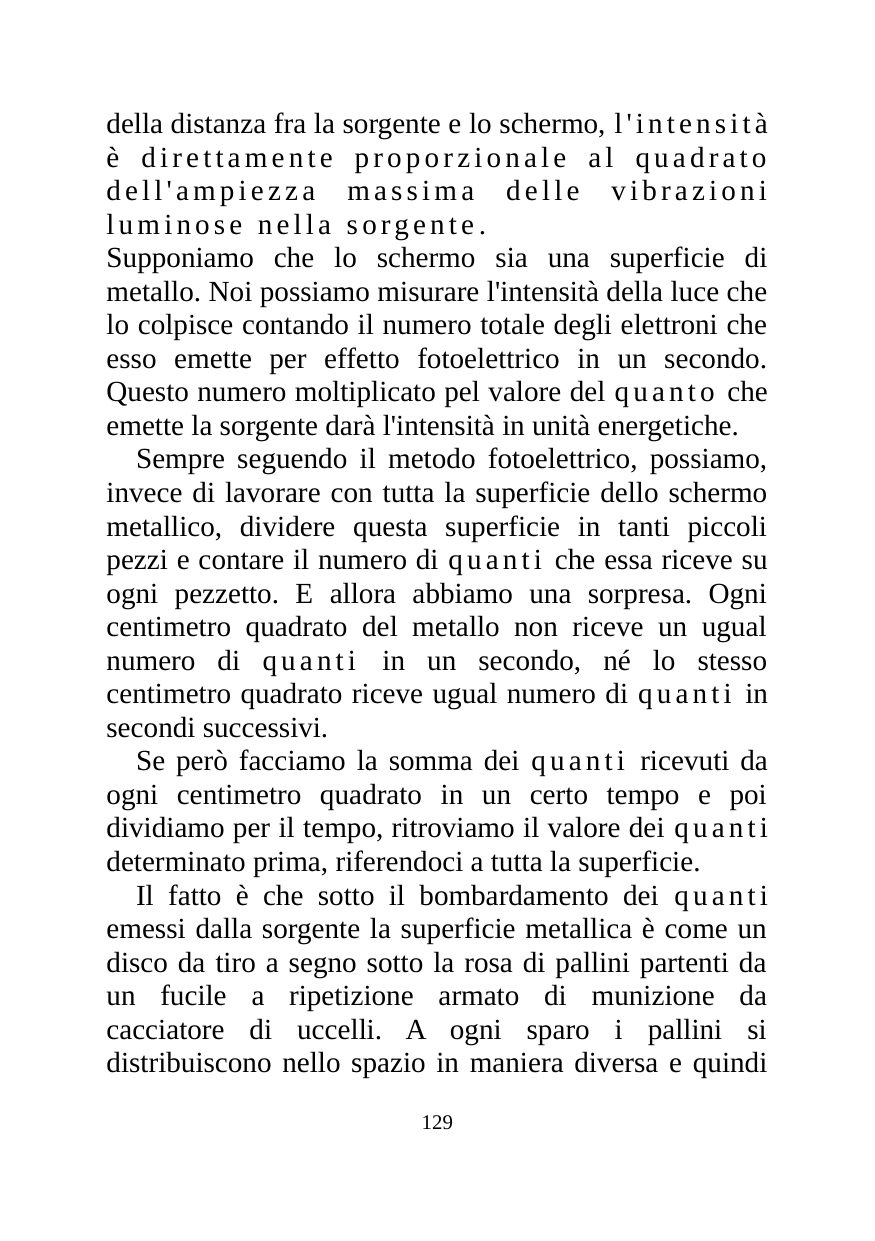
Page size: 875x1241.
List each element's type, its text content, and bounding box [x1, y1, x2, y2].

text Supponiamo che lo schermo sia una superficie di metallo. Noi possiamo misurare l'intensità della luce che lo colpisce contando il numero totale degli elettroni che esso emette per effetto fotoelettrico in un secondo. Questo numero moltiplicato pel valore del quanto che emette la sorgente darà l'intensità in unità energetiche. [106, 240, 768, 442]
text Se però facciamo la somma dei quanti ricevuti da ogni centimetro quadrato in un certo tempo e poi dividiamo per il tempo, ritroviamo il valore dei quanti determinato prima, riferendoci a tutta la superficie. [106, 743, 768, 878]
text della distanza fra la sorgente e lo schermo, l'intensità è direttamente proporzionale al quadrato dell'ampiezza massima delle vibrazioni luminose nella sorgente. [106, 106, 768, 240]
text Il fatto è che sotto il bombardamento dei quanti emessi dalla sorgente la superficie metallica è come un disco da tiro a segno sotto la rosa di pallini partenti da un fucile a ripetizione armato di munizione da cacciatore di uccelli. A ogni sparo i pallini si distribuiscono nello spazio in maniera diversa e quindi [106, 878, 768, 1079]
text Sempre seguendo il metodo fotoelettrico, possiamo, invece di lavorare con tutta la superficie dello schermo metallico, dividere questa superficie in tanti piccoli pezzi e contare il numero di quanti che essa riceve su ogni pezzetto. E allora abbiamo una sorpresa. Ogni centimetro quadrato del metallo non riceve un ugual numero di quanti in un secondo, né lo stesso centimetro quadrato riceve ugual numero di quanti in secondi successivi. [106, 442, 768, 743]
